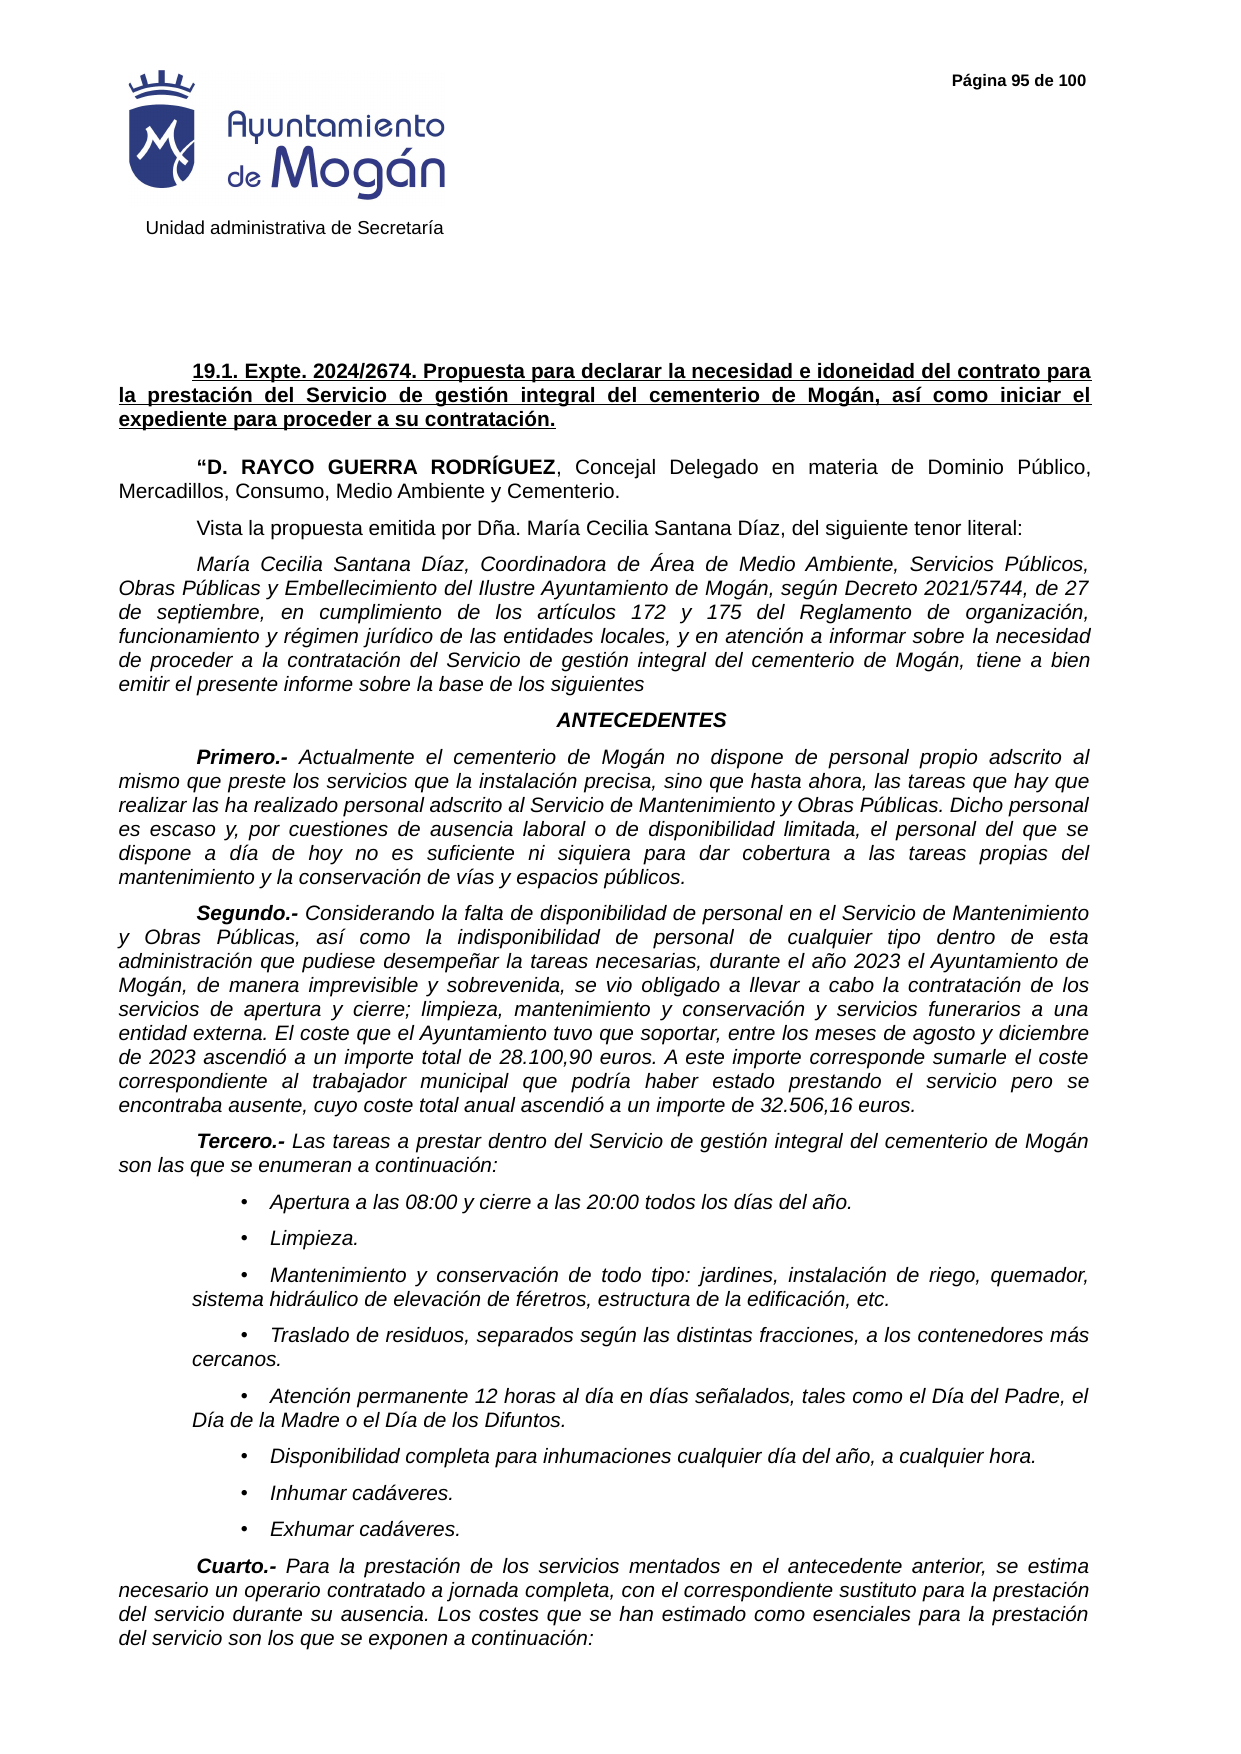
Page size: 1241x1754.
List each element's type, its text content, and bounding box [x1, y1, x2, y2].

text Segundo.- Considerando la falta de disponibilidad de personal en el Servicio de Mantenimiento y Obras Públicas, así como la indisponibilidad de personal de cualquier tipo dentro de esta administración que pudiese desempeñar la tareas necesarias, durante el año 2023 el Ayuntamiento de Mogán, de manera imprevisible y sobrevenida, se vio obligado a llevar a cabo la contratación de los servicios de apertura y cierre; limpieza, mantenimiento y conservación y servicios funerarios a una entidad externa. El coste que el Ayuntamiento tuvo que soportar, entre los meses de agosto y diciembre de 2023 ascendió a un importe total de 28.100,90 euros. A este importe corresponde sumarle el coste correspondiente al trabajador municipal que podría haber estado prestando el servicio pero se encontraba ausente, cuyo coste total anual ascendió a un importe de 32.506,16 euros. [118, 901, 1092, 1117]
text Tercero.- Las tareas a prestar dentro del Servicio de gestión integral del cementerio de Mogán son las que se enumeran a continuación: [118, 1129, 1092, 1177]
text Primero.- Actualmente el cementerio de Mogán no dispone de personal propio adscrito al mismo que preste los servicios que la instalación precisa, sino que hasta ahora, las tareas que hay que realizar las ha realizado personal adscrito al Servicio de Mantenimiento y Obras Públicas. Dicho personal es escaso y, por cuestiones de ausencia laboral o de disponibilidad limitada, el personal del que se dispone a día de hoy no es suficiente ni siquiera para dar cobertura a las tareas propias del mantenimiento y la conservación de vías y espacios públicos. [118, 745, 1092, 888]
picture [128, 70, 445, 206]
list Inhumar cadáveres. [162, 1481, 1092, 1505]
list Mantenimiento y conservación de todo tipo: jardines, instalación de riego, quemador, sistema hidráulico de elevación de féretros, estructura de la edificación, etc. [162, 1263, 1092, 1311]
text 19.1. Expte. 2024/2674. Propuesta para declarar la necesidad e idoneidad del contrato para la prestación del Servicio de gestión integral del cementerio de Mogán, así como iniciar el [118, 359, 1092, 404]
list Atención permanente 12 horas al día en días señalados, tales como el Día del Padre, el Día de la Madre o el Día de los Difuntos. [162, 1384, 1092, 1432]
list Limpieza. [162, 1226, 1092, 1250]
text ANTECEDENTES [118, 708, 1092, 732]
text María Cecilia Santana Díaz, Coordinadora de Área de Medio Ambiente, Servicios Públicos, Obras Públicas y Embellecimiento del Ilustre Ayuntamiento de Mogán, según Decreto 2021/5744, de 27 de septiembre, en cumplimiento de los artículos 172 y 175 del Reglamento de organización, funcionamiento y régimen jurídico de las entidades locales, y en atención a informar sobre la necesidad de proceder a la contratación del Servicio de gestión integral del cementerio de Mogán, tiene a bien emitir el presente informe sobre la base de los siguientes [118, 552, 1092, 696]
list Apertura a las 08:00 y cierre a las 20:00 todos los días del año. [162, 1189, 1092, 1213]
list Traslado de residuos, separados según las distintas fracciones, a los contenedores más cercanos. [162, 1323, 1092, 1371]
list Disponibilidad completa para inhumaciones cualquier día del año, a cualquier hora. [162, 1444, 1092, 1468]
text expediente para proceder a su contratación. [118, 405, 1092, 431]
text Vista la propuesta emitida por Dña. María Cecilia Santana Díaz, del siguiente tenor literal: [118, 516, 1092, 539]
list Exhumar cadáveres. [162, 1517, 1092, 1541]
text Cuarto.- Para la prestación de los servicios mentados en el antecedente anterior, se estima necesario un operario contratado a jornada completa, con el correspondiente sustituto para la prestación del servicio durante su ausencia. Los costes que se han estimado como esenciales para la prestación del servicio son los que se exponen a continuación: [118, 1554, 1092, 1650]
text “D. RAYCO GUERRA RODRÍGUEZ, Concejal Delegado en materia de Dominio Público, Mercadillos, Consumo, Medio Ambiente y Cementerio. [118, 455, 1092, 503]
